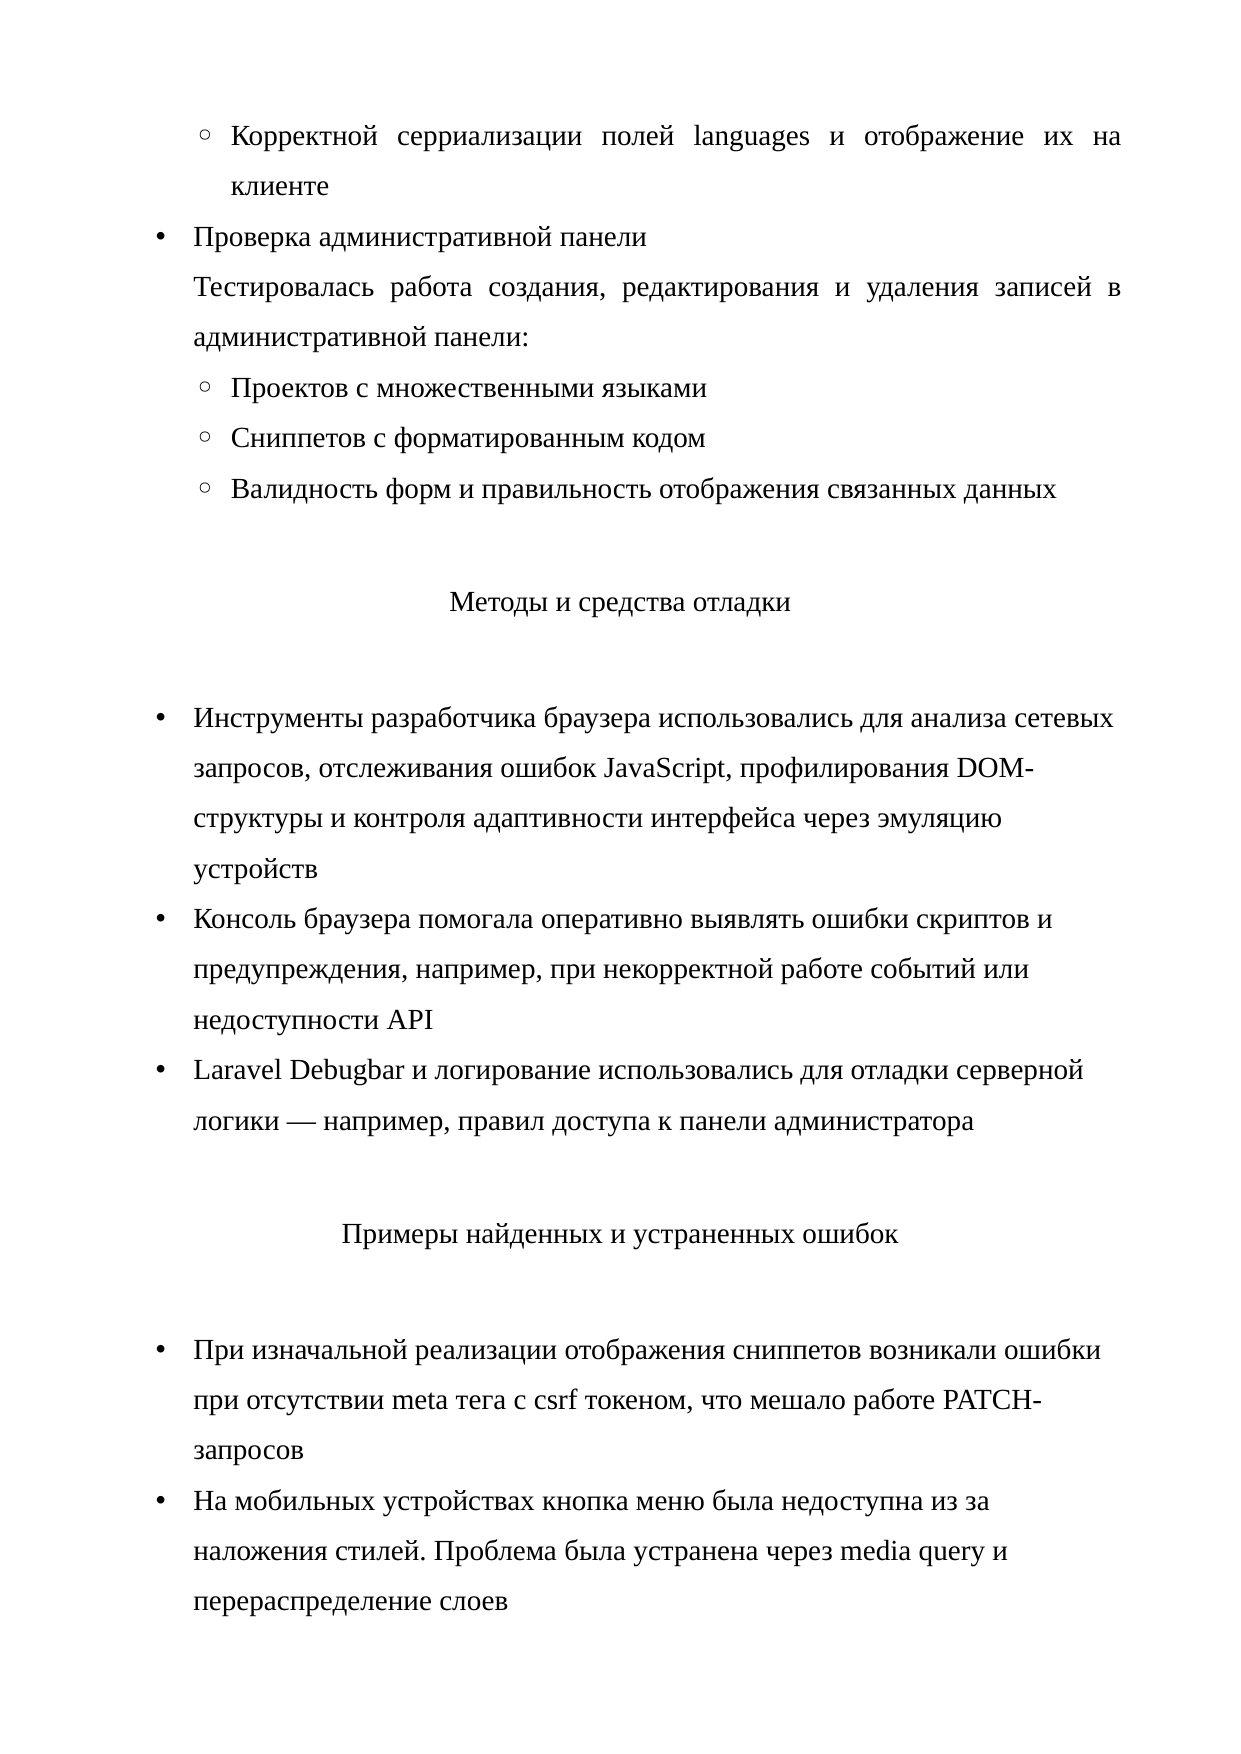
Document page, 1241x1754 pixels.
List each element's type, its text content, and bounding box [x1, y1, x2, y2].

list Корректной серриализации полей languages и отображение их на клиенте [193, 118, 1122, 202]
list Проверка административной панели Тестировалась работа создания, редактирования и удаления записей в административной панели: [156, 219, 1122, 353]
list На мобильных устройствах кнопка меню была недоступна из за наложения стилей. Проблема была устранена через media query и перераспределение слоев [156, 1483, 1122, 1617]
list Валидность форм и правильность отображения связанных данных [193, 471, 1122, 504]
subtitle Методы и средства отладки [118, 584, 1122, 617]
list Инструменты разработчика браузера использовались для анализа сетевых запросов, отслеживания ошибок JavaScript, профилирования DOM-структуры и контроля адаптивности интерфейса через эмуляцию устройств [156, 700, 1122, 884]
list При изначальной реализации отображения сниппетов возникали ошибки при отсутствии meta тега с csrf токеном, что мешало работе PATCH-запросов [156, 1332, 1122, 1466]
list Консоль браузера помогала оперативно выявлять ошибки скриптов и предупреждения, например, при некорректной работе событий или недоступности API [156, 901, 1122, 1036]
subtitle Примеры найденных и устраненных ошибок [118, 1216, 1122, 1249]
list Проектов с множественными языками [193, 370, 1122, 403]
list Сниппетов с форматированным кодом [193, 420, 1122, 454]
list Laravel Debugbar и логирование использовались для отладки серверной логики — например, правил доступа к панели администратора [156, 1052, 1122, 1136]
